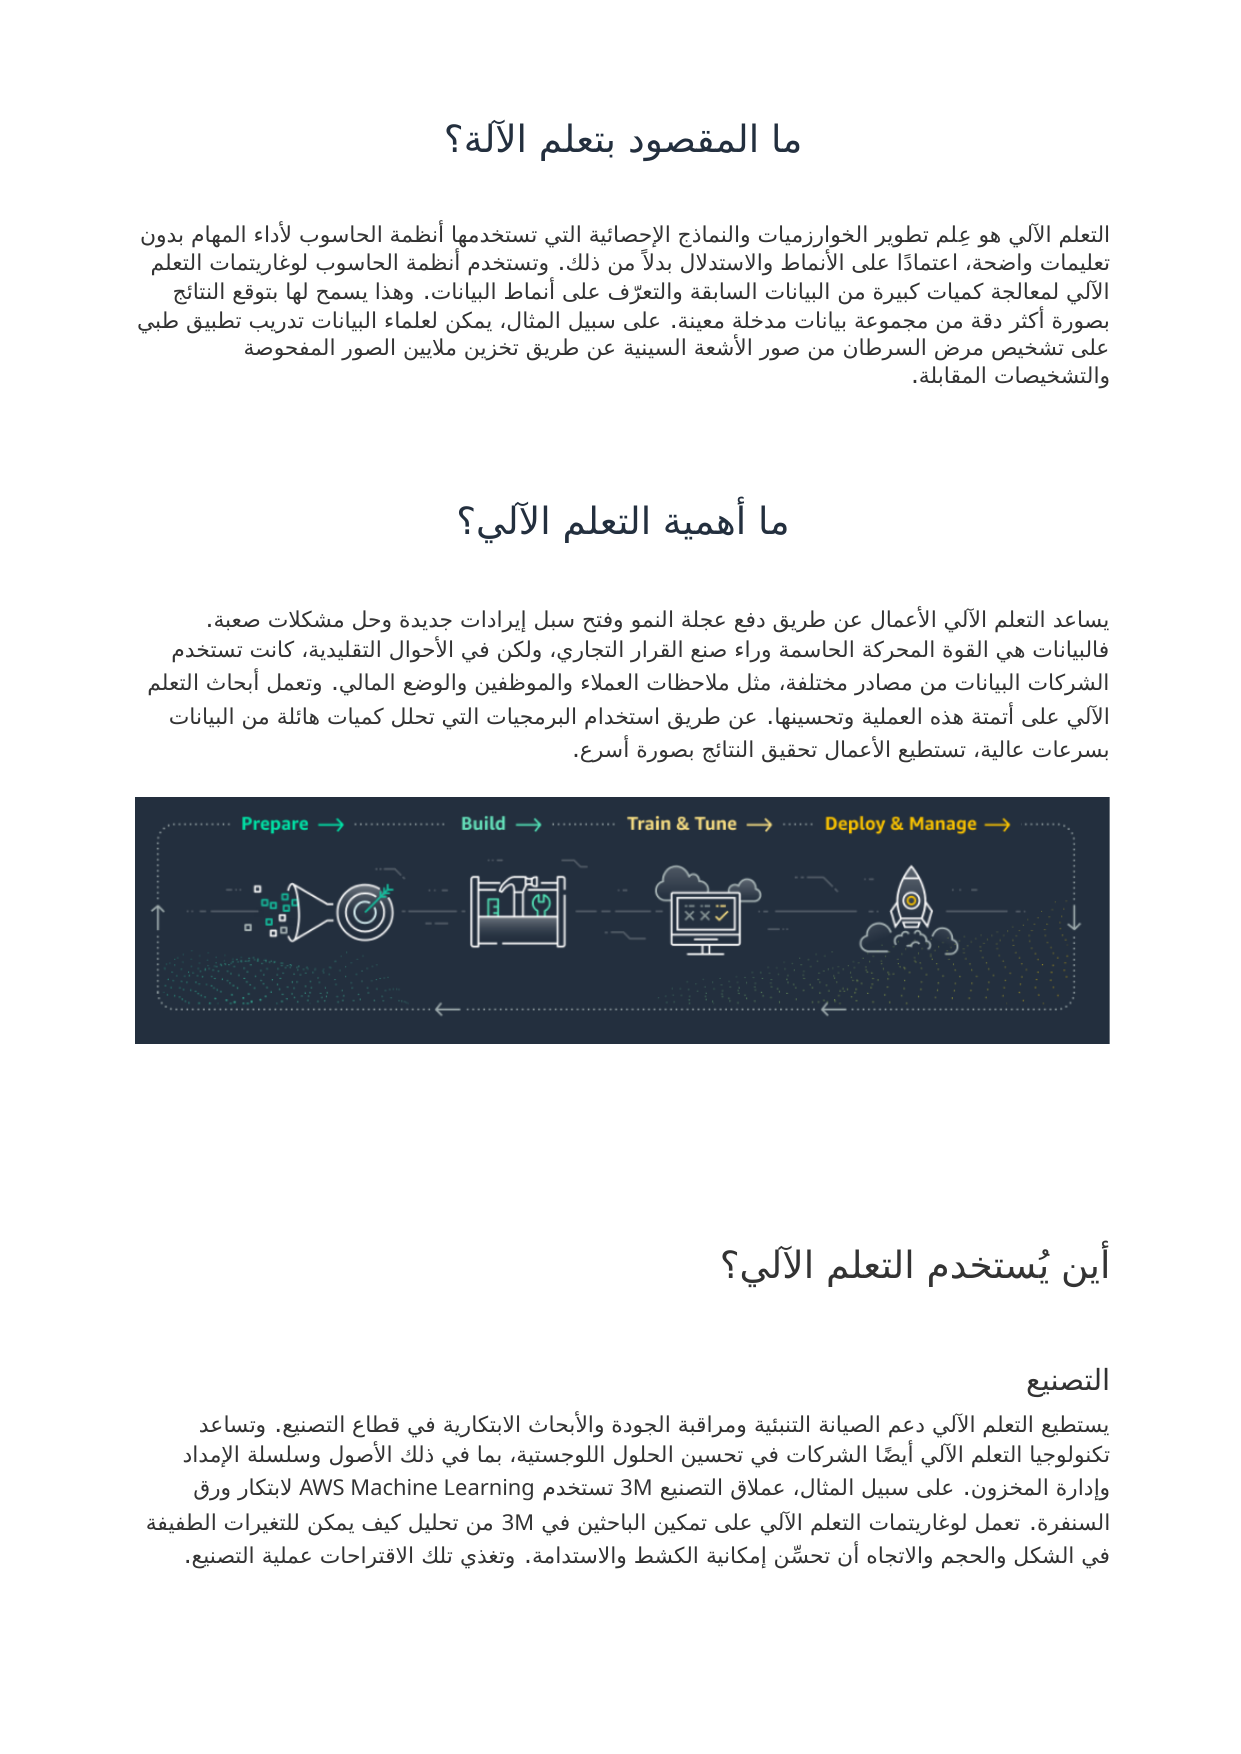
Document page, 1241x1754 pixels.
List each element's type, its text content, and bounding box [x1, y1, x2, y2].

subtitle ما المقصود بتعلم الآلة؟ [136, 118, 1110, 162]
subtitle ما أهمية التعلم الآلي؟ [136, 500, 1110, 543]
subtitle التصنيع [136, 1363, 1110, 1397]
subtitle أين يُستخدم التعلم الآلي؟ [136, 1244, 1110, 1287]
text التعلم الآلي هو عِلم تطوير الخوارزميات والنماذج الإحصائية التي تستخدمها أنظمة الحاسوب لأداء المهام بدون تعليمات واضحة، اعتمادًا على الأنماط والاستدلال بدلاً من ذلك. وتستخدم أنظمة الحاسوب لوغاريتمات التعلم الآلي لمعالجة كميات كبيرة من البيانات السابقة والتعرّف على أنماط البيانات. وهذا يسمح لها بتوقع النتائج بصورة أكثر دقة من مجموعة بيانات مدخلة معينة. على سبيل المثال، يمكن لعلماء البيانات تدريب تطبيق طبي على تشخيص مرض السرطان من صور الأشعة السينية عن طريق تخزين ملايين الصور المفحوصة والتشخيصات المقابلة. [136, 222, 1110, 389]
text يستطيع التعلم الآلي دعم الصيانة التنبئية ومراقبة الجودة والأبحاث الابتكارية في قطاع التصنيع. وتساعد تكنولوجيا التعلم الآلي أيضًا الشركات في تحسين الحلول اللوجستية، بما في ذلك الأصول وسلسلة الإمداد وإدارة المخزون. على سبيل المثال، عملاق التصنيع 3M تستخدم AWS Machine Learning لابتكار ورق السنفرة. تعمل لوغاريتمات التعلم الآلي على تمكين الباحثين في 3M من تحليل كيف يمكن للتغيرات الطفيفة في الشكل والحجم والاتجاه أن تحسِّن إمكانية الكشط والاستدامة. وتغذي تلك الاقتراحات عملية التصنيع. [136, 1409, 1110, 1570]
picture [135, 797, 1110, 1044]
text يساعد التعلم الآلي الأعمال عن طريق دفع عجلة النمو وفتح سبل إيرادات جديدة وحل مشكلات صعبة. فالبيانات هي القوة المحركة الحاسمة وراء صنع القرار التجاري، ولكن في الأحوال التقليدية، كانت تستخدم الشركات البيانات من مصادر مختلفة، مثل ملاحظات العملاء والموظفين والوضع المالي. وتعمل أبحاث التعلم الآلي على أتمتة هذه العملية وتحسينها. عن طريق استخدام البرمجيات التي تحلل كميات هائلة من البيانات بسرعات عالية، تستطيع الأعمال تحقيق النتائج بصورة أسرع. [136, 605, 1110, 764]
